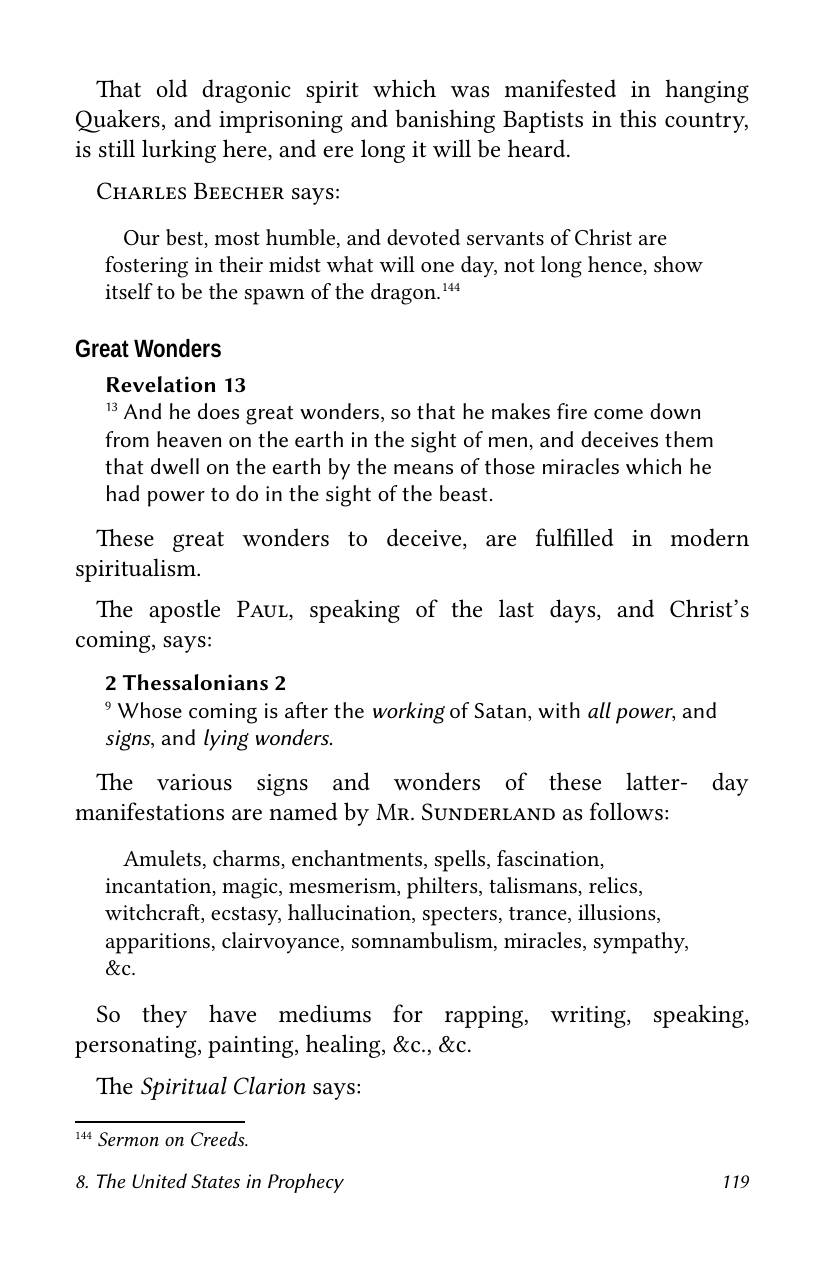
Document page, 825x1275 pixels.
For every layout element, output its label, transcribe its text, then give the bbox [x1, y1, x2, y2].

text Our best, most humble, and devoted servants of Christ are fostering in their midst what will one day, not long hence, show itself to be the spawn of the dragon. [105, 225, 720, 306]
text Sermon on Creeds. [75, 1128, 750, 1152]
text So they have mediums for rapping, writing, speaking, personating, painting, healing, &c., &c. [75, 1001, 750, 1059]
text That old dragonic spirit which was manifested in hanging Quakers, and imprisoning and banishing Baptists in this country, is still lurking here, and ere long it will be heard. [75, 75, 750, 163]
text Revelation 13 [105, 371, 750, 398]
text Amulets, charms, enchantments, spells, fascination, incantation, magic, mesmerism, philters, talismans, relics, witchcraft, ecstasy, hallucination, specters, trance, illusions, apparitions, clairvoyance, somnambulism, miracles, sympathy, &c. [105, 846, 720, 981]
text The Spiritual Clarion says: [75, 1072, 750, 1101]
text The apostle Paul, speaking of the last days, and Christ’s coming, says: [75, 596, 750, 654]
text The various signs and wonders of these latter- day manifestations are named by Mr. Sunderland as follows: [75, 768, 750, 826]
text 9 Whose coming is after the working of Satan, with all power, and signs, and lying wonders. [105, 698, 720, 751]
text Charles Beecher says: [75, 177, 750, 205]
text 2 Thessalonians 2 [105, 670, 750, 696]
subtitle Great Wonders [75, 334, 750, 362]
text These great wonders to deceive, are fulfilled in modern spiritualism. [75, 524, 750, 582]
text 13 And he does great wonders, so that he makes fire come down from heaven on the earth in the sight of men, and deceives them that dwell on the earth by the means of those miracles which he had power to do in the sight of the beast. [105, 399, 720, 507]
